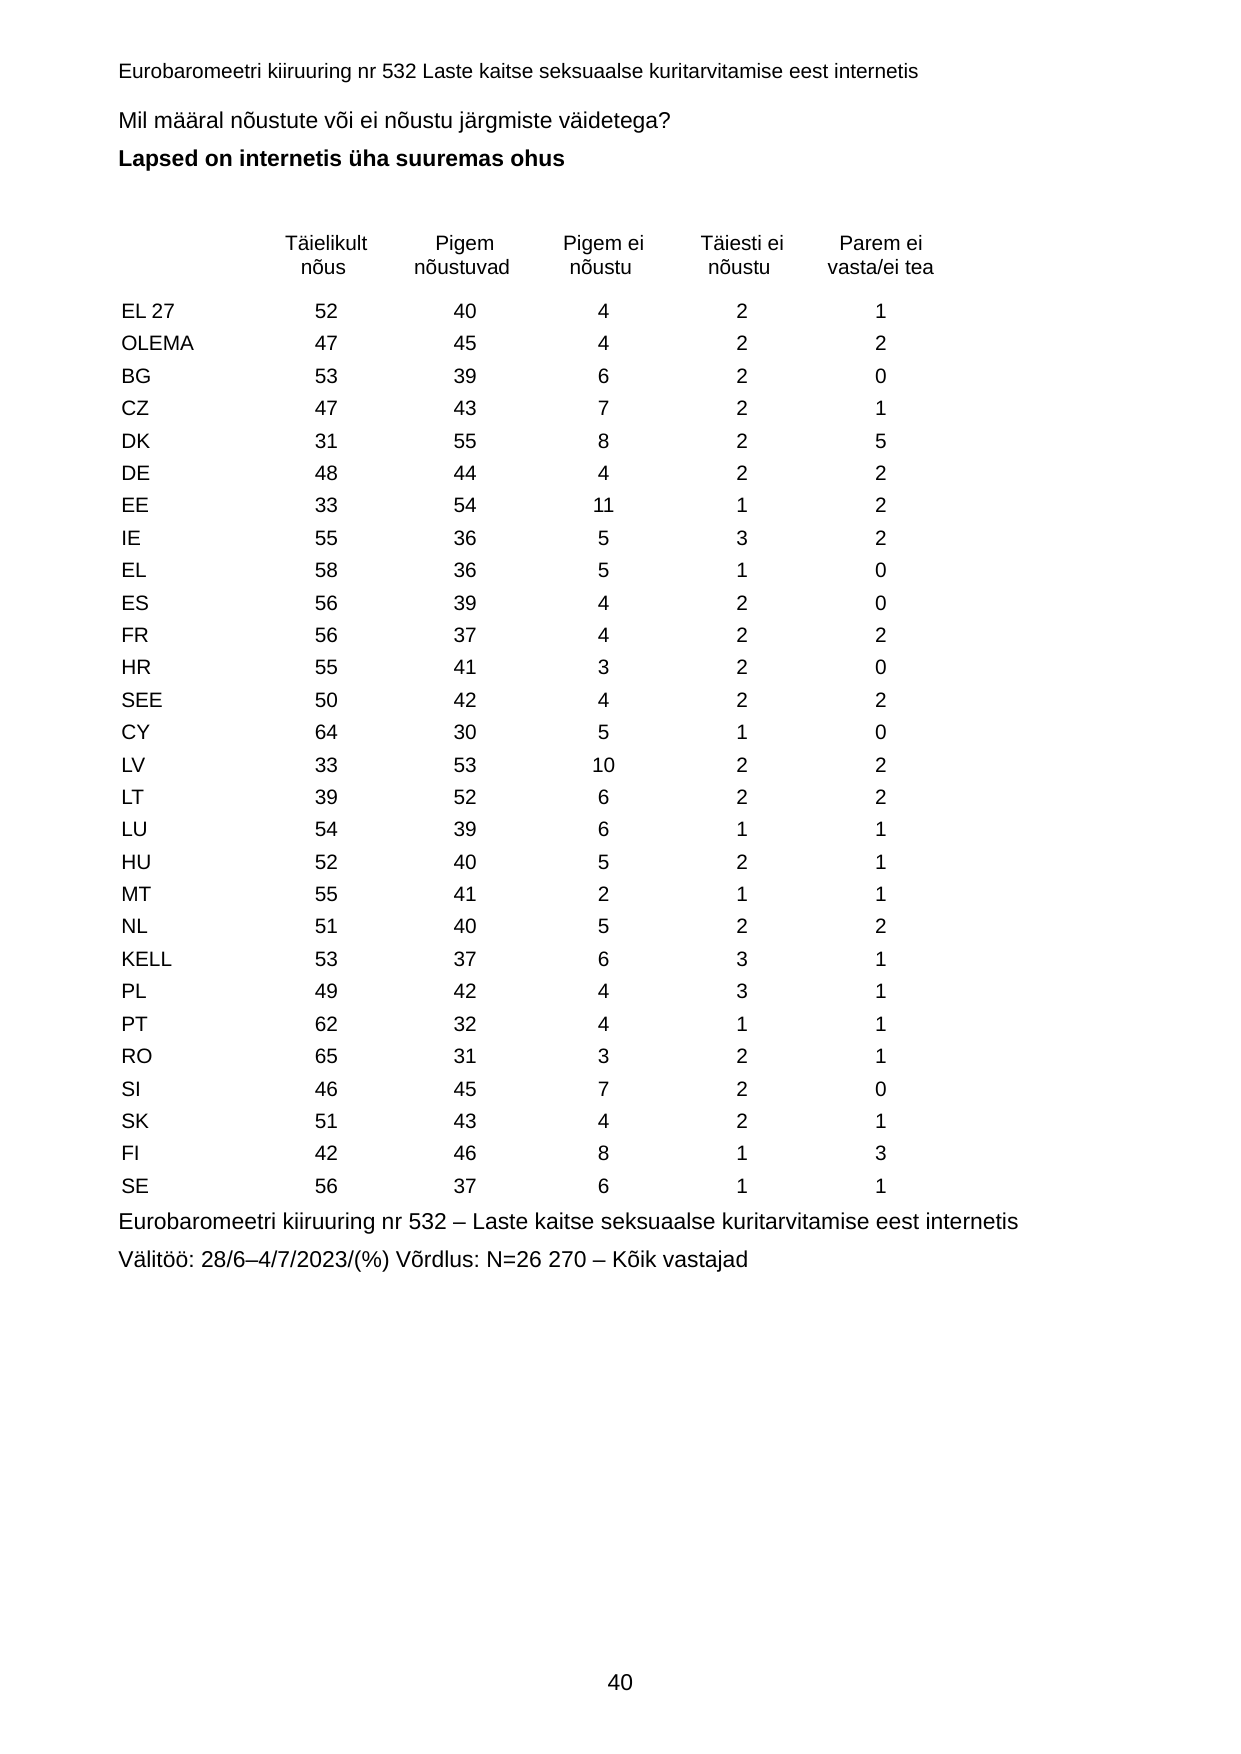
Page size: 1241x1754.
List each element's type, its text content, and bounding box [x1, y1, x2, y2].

table_cell 6 [534, 360, 673, 392]
table_cell 48 [257, 457, 395, 489]
table_cell 1 [811, 1105, 950, 1137]
table_cell 53 [395, 748, 534, 781]
table_header Täielikult nõus [257, 215, 395, 295]
table_cell 2 [673, 424, 811, 457]
table_cell 2 [811, 457, 950, 489]
table_cell 44 [395, 457, 534, 489]
table_cell DE [118, 457, 257, 489]
text Lapsed on internetis üha suuremas ohus [118, 145, 1122, 171]
table_cell 55 [257, 521, 395, 554]
table_cell 2 [673, 845, 811, 878]
table_cell 5 [534, 845, 673, 878]
table_cell 1 [673, 878, 811, 910]
table_cell 4 [534, 295, 673, 327]
table_cell 55 [395, 424, 534, 457]
table_cell NL [118, 910, 257, 943]
table_header Parem ei vasta/ei tea [811, 215, 950, 295]
table_cell 5 [534, 910, 673, 943]
table_cell FR [118, 619, 257, 651]
table_cell 31 [257, 424, 395, 457]
table_cell SK [118, 1105, 257, 1137]
table_cell 37 [395, 943, 534, 975]
table_cell IE [118, 521, 257, 554]
table_header Pigem ei nõustu [534, 215, 673, 295]
table_cell DK [118, 424, 257, 457]
table_cell 64 [257, 716, 395, 748]
table_cell KELL [118, 943, 257, 975]
table_cell 1 [811, 813, 950, 845]
table_cell 1 [811, 943, 950, 975]
table_cell 45 [395, 1072, 534, 1104]
table_cell 2 [673, 910, 811, 943]
table_cell 45 [395, 327, 534, 359]
table_cell 2 [673, 651, 811, 683]
table_cell 51 [257, 910, 395, 943]
table_cell 53 [257, 360, 395, 392]
table_cell 40 [395, 910, 534, 943]
table_cell 50 [257, 684, 395, 716]
table_cell CY [118, 716, 257, 748]
table_cell EL [118, 554, 257, 586]
table_cell 2 [673, 1105, 811, 1137]
table_cell 10 [534, 748, 673, 781]
table_header Pigem nõustuvad [395, 215, 534, 295]
table_cell 41 [395, 651, 534, 683]
table_cell 1 [811, 1040, 950, 1072]
table_cell 37 [395, 619, 534, 651]
table_cell PL [118, 975, 257, 1007]
table_cell 41 [395, 878, 534, 910]
table_cell 54 [257, 813, 395, 845]
table_header Täiesti ei nõustu [673, 215, 811, 295]
table_cell 56 [257, 586, 395, 619]
table_cell 3 [534, 1040, 673, 1072]
table_cell LV [118, 748, 257, 781]
table_cell 1 [673, 1169, 811, 1202]
table_cell HU [118, 845, 257, 878]
table_cell 2 [673, 392, 811, 424]
table_cell 30 [395, 716, 534, 748]
table_cell CZ [118, 392, 257, 424]
table_cell 52 [395, 781, 534, 813]
table_cell BG [118, 360, 257, 392]
table_cell 52 [257, 295, 395, 327]
table_cell 39 [257, 781, 395, 813]
table_cell 5 [534, 554, 673, 586]
table_cell 6 [534, 943, 673, 975]
table_cell 2 [673, 684, 811, 716]
table_cell 2 [811, 327, 950, 359]
text Mil määral nõustute või ei nõustu järgmiste väidetega? [118, 107, 1122, 133]
table_cell 1 [811, 975, 950, 1007]
table_cell 4 [534, 684, 673, 716]
table_cell 2 [811, 781, 950, 813]
table_cell 4 [534, 1008, 673, 1040]
table_cell 2 [811, 619, 950, 651]
table_cell 1 [673, 716, 811, 748]
table_cell 7 [534, 392, 673, 424]
table_cell 1 [811, 392, 950, 424]
table_cell 2 [811, 684, 950, 716]
table_cell 0 [811, 360, 950, 392]
table_cell 36 [395, 554, 534, 586]
table_cell 0 [811, 716, 950, 748]
table_cell 33 [257, 489, 395, 521]
table_cell 46 [257, 1072, 395, 1104]
table_cell 2 [673, 586, 811, 619]
table_cell 31 [395, 1040, 534, 1072]
table_cell SI [118, 1072, 257, 1104]
table_cell 2 [811, 748, 950, 781]
table_cell 43 [395, 392, 534, 424]
table_cell 51 [257, 1105, 395, 1137]
table_cell FI [118, 1137, 257, 1169]
table_cell 55 [257, 878, 395, 910]
table_cell 2 [673, 360, 811, 392]
table_cell 7 [534, 1072, 673, 1104]
table_cell 4 [534, 327, 673, 359]
table_cell 42 [395, 684, 534, 716]
table_cell 1 [811, 878, 950, 910]
table_cell SEE [118, 684, 257, 716]
table_cell 33 [257, 748, 395, 781]
table_cell 0 [811, 586, 950, 619]
table_cell 2 [673, 748, 811, 781]
table_cell 49 [257, 975, 395, 1007]
table_cell 54 [395, 489, 534, 521]
table_cell 3 [673, 943, 811, 975]
table_cell 40 [395, 295, 534, 327]
table_cell 42 [257, 1137, 395, 1169]
table_cell 8 [534, 424, 673, 457]
table_cell 1 [811, 845, 950, 878]
table_cell LU [118, 813, 257, 845]
table_cell 58 [257, 554, 395, 586]
table_cell 0 [811, 1072, 950, 1104]
table_cell 2 [811, 489, 950, 521]
table_cell 6 [534, 813, 673, 845]
table_cell EE [118, 489, 257, 521]
table_cell 11 [534, 489, 673, 521]
table_header [118, 215, 257, 295]
table_cell PT [118, 1008, 257, 1040]
table_cell 65 [257, 1040, 395, 1072]
table_cell 2 [673, 1072, 811, 1104]
table_cell 40 [395, 845, 534, 878]
table_cell 1 [811, 1008, 950, 1040]
table_cell 5 [534, 521, 673, 554]
text Välitöö: 28/6–4/7/2023/(%) Võrdlus: N=26 270 – Kõik vastajad [118, 1246, 1122, 1272]
table_cell 0 [811, 554, 950, 586]
table_cell 55 [257, 651, 395, 683]
table_cell 47 [257, 392, 395, 424]
table_cell 2 [811, 521, 950, 554]
table_cell 1 [673, 813, 811, 845]
table_cell 5 [811, 424, 950, 457]
table_cell 1 [673, 489, 811, 521]
table_cell HR [118, 651, 257, 683]
table_cell 56 [257, 1169, 395, 1202]
table_cell 8 [534, 1137, 673, 1169]
table_cell 0 [811, 651, 950, 683]
table_cell 1 [673, 554, 811, 586]
table_cell 2 [673, 1040, 811, 1072]
table_cell 4 [534, 619, 673, 651]
table_cell 56 [257, 619, 395, 651]
table_cell 1 [673, 1008, 811, 1040]
table_cell LT [118, 781, 257, 813]
table_cell SE [118, 1169, 257, 1202]
table_cell 62 [257, 1008, 395, 1040]
table_cell 6 [534, 1169, 673, 1202]
table_cell 1 [673, 1137, 811, 1169]
table_cell 53 [257, 943, 395, 975]
table_cell RO [118, 1040, 257, 1072]
table_cell 2 [673, 457, 811, 489]
table_cell 3 [673, 975, 811, 1007]
table_cell 39 [395, 586, 534, 619]
text Eurobaromeetri kiiruuring nr 532 – Laste kaitse seksuaalse kuritarvitamise eest internetis [118, 1208, 1122, 1234]
table_cell 3 [811, 1137, 950, 1169]
table_cell EL 27 [118, 295, 257, 327]
table_cell 43 [395, 1105, 534, 1137]
table_cell 2 [811, 910, 950, 943]
table_cell 3 [534, 651, 673, 683]
table_cell 3 [673, 521, 811, 554]
table_cell 4 [534, 1105, 673, 1137]
table_cell 4 [534, 975, 673, 1007]
table_cell 1 [811, 1169, 950, 1202]
table_cell 2 [673, 619, 811, 651]
table_cell 4 [534, 457, 673, 489]
table_cell 39 [395, 360, 534, 392]
table_cell 6 [534, 781, 673, 813]
table_cell 5 [534, 716, 673, 748]
table_cell 2 [673, 295, 811, 327]
table_cell ES [118, 586, 257, 619]
table_cell 47 [257, 327, 395, 359]
table_cell 4 [534, 586, 673, 619]
table_cell 2 [673, 327, 811, 359]
table_cell 32 [395, 1008, 534, 1040]
table_cell 2 [534, 878, 673, 910]
table_cell 46 [395, 1137, 534, 1169]
table_cell MT [118, 878, 257, 910]
table_cell 39 [395, 813, 534, 845]
table_cell 36 [395, 521, 534, 554]
table_cell 37 [395, 1169, 534, 1202]
table_cell 2 [673, 781, 811, 813]
table_cell 42 [395, 975, 534, 1007]
table_cell 52 [257, 845, 395, 878]
table_cell 1 [811, 295, 950, 327]
table_cell OLEMA [118, 327, 257, 359]
